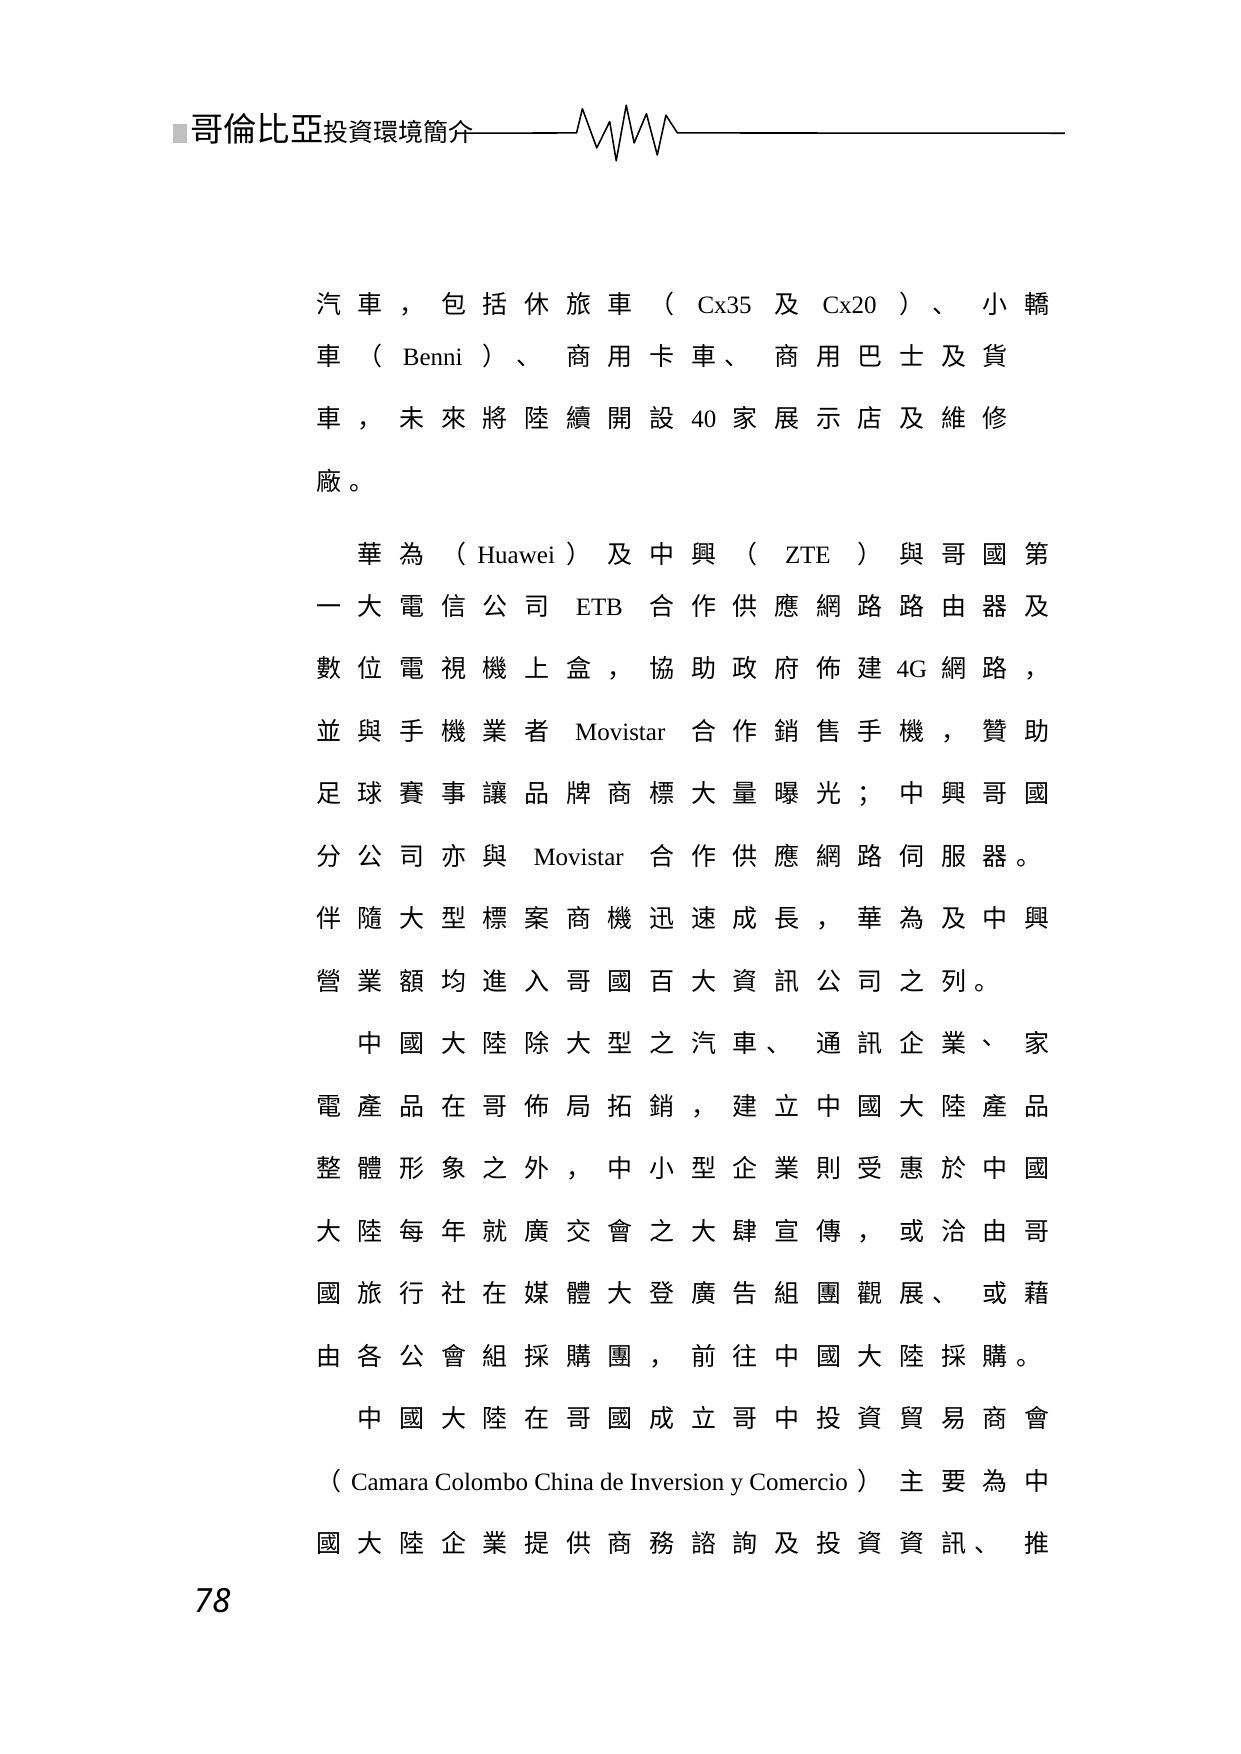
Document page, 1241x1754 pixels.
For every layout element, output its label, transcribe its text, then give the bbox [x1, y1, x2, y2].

text 中國大陸在哥國成立哥中投資貿易商會（Camara Colombo China de Inversion y Comercio）主要為中國大陸企業提供商務諮詢及投資資訊、推 [281, 1375, 1058, 1563]
text 華為（Huawei）及中興（ZTE）與哥國第一大電信公司ETB合作供應網路路由器及數位電視機上盒，協助政府佈建4G網路，並與手機業者Movistar合作銷售手機，贊助足球賽事讓品牌商標大量曝光；中興哥國分公司亦與Movistar合作供應網路伺服器。伴隨大型標案商機迅速成長，華為及中興營業額均進入哥國百大資訊公司之列。 [281, 500, 1058, 1000]
text 汽車，包括休旅車（Cx35及Cx20）、小轎車（Benni）、商用卡車、商用巴士及貨車，未來將陸續開設40家展示店及維修廠。 [281, 250, 1058, 500]
text 中國大陸除大型之汽車、通訊企業、家電產品在哥佈局拓銷，建立中國大陸產品整體形象之外，中小型企業則受惠於中國大陸每年就廣交會之大肆宣傳，或洽由哥國旅行社在媒體大登廣告組團觀展、或藉由各公會組採購團，前往中國大陸採購。 [281, 1000, 1058, 1375]
